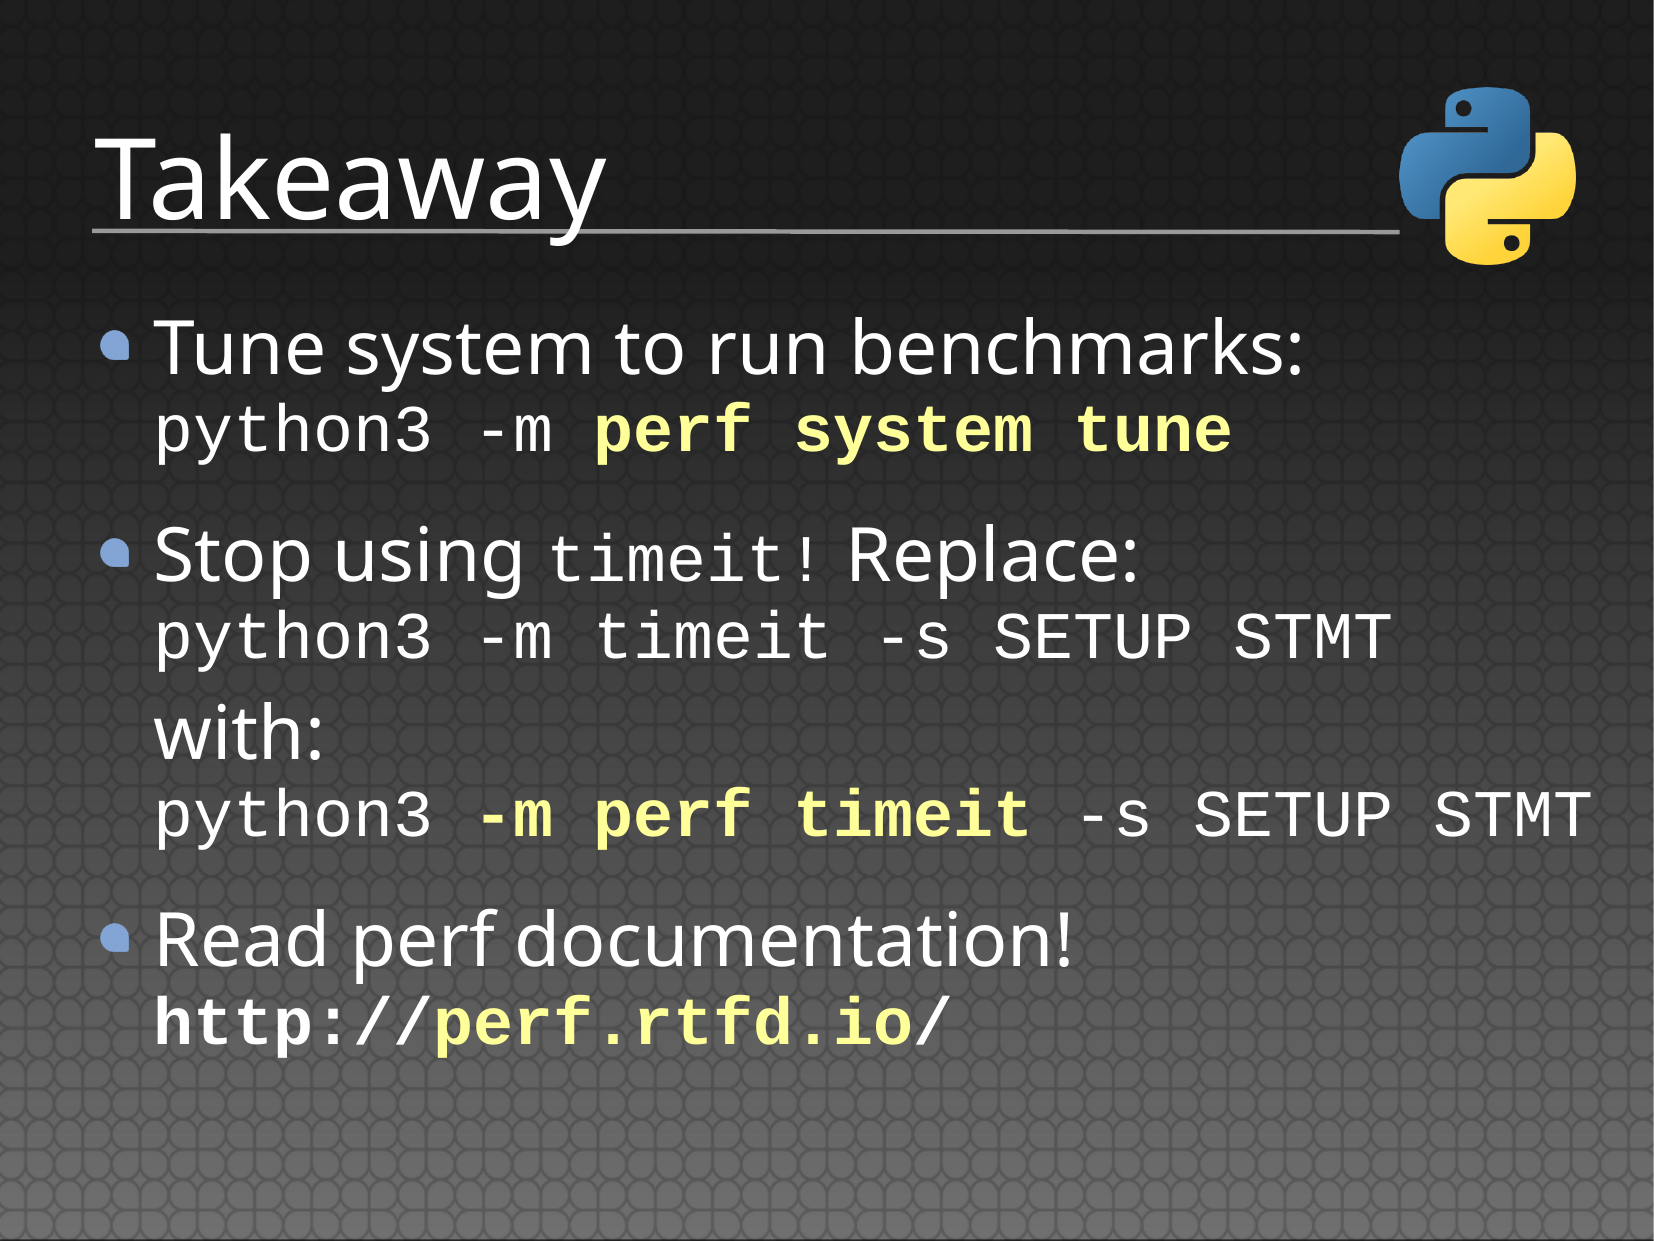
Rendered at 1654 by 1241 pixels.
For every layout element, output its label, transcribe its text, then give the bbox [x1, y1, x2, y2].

list Tune system to run benchmarks: python3 -m perf system tune Stop using timeit! Replace: python3 -m timeit -s SETUP STMT with: python3 -m perf timeit -s SETUP STMT Read perf documentation! http://perf.rtfd.io/ [82, 293, 1654, 1035]
picture [0, 0, 1654, 1241]
title Takeaway [94, 100, 1426, 251]
